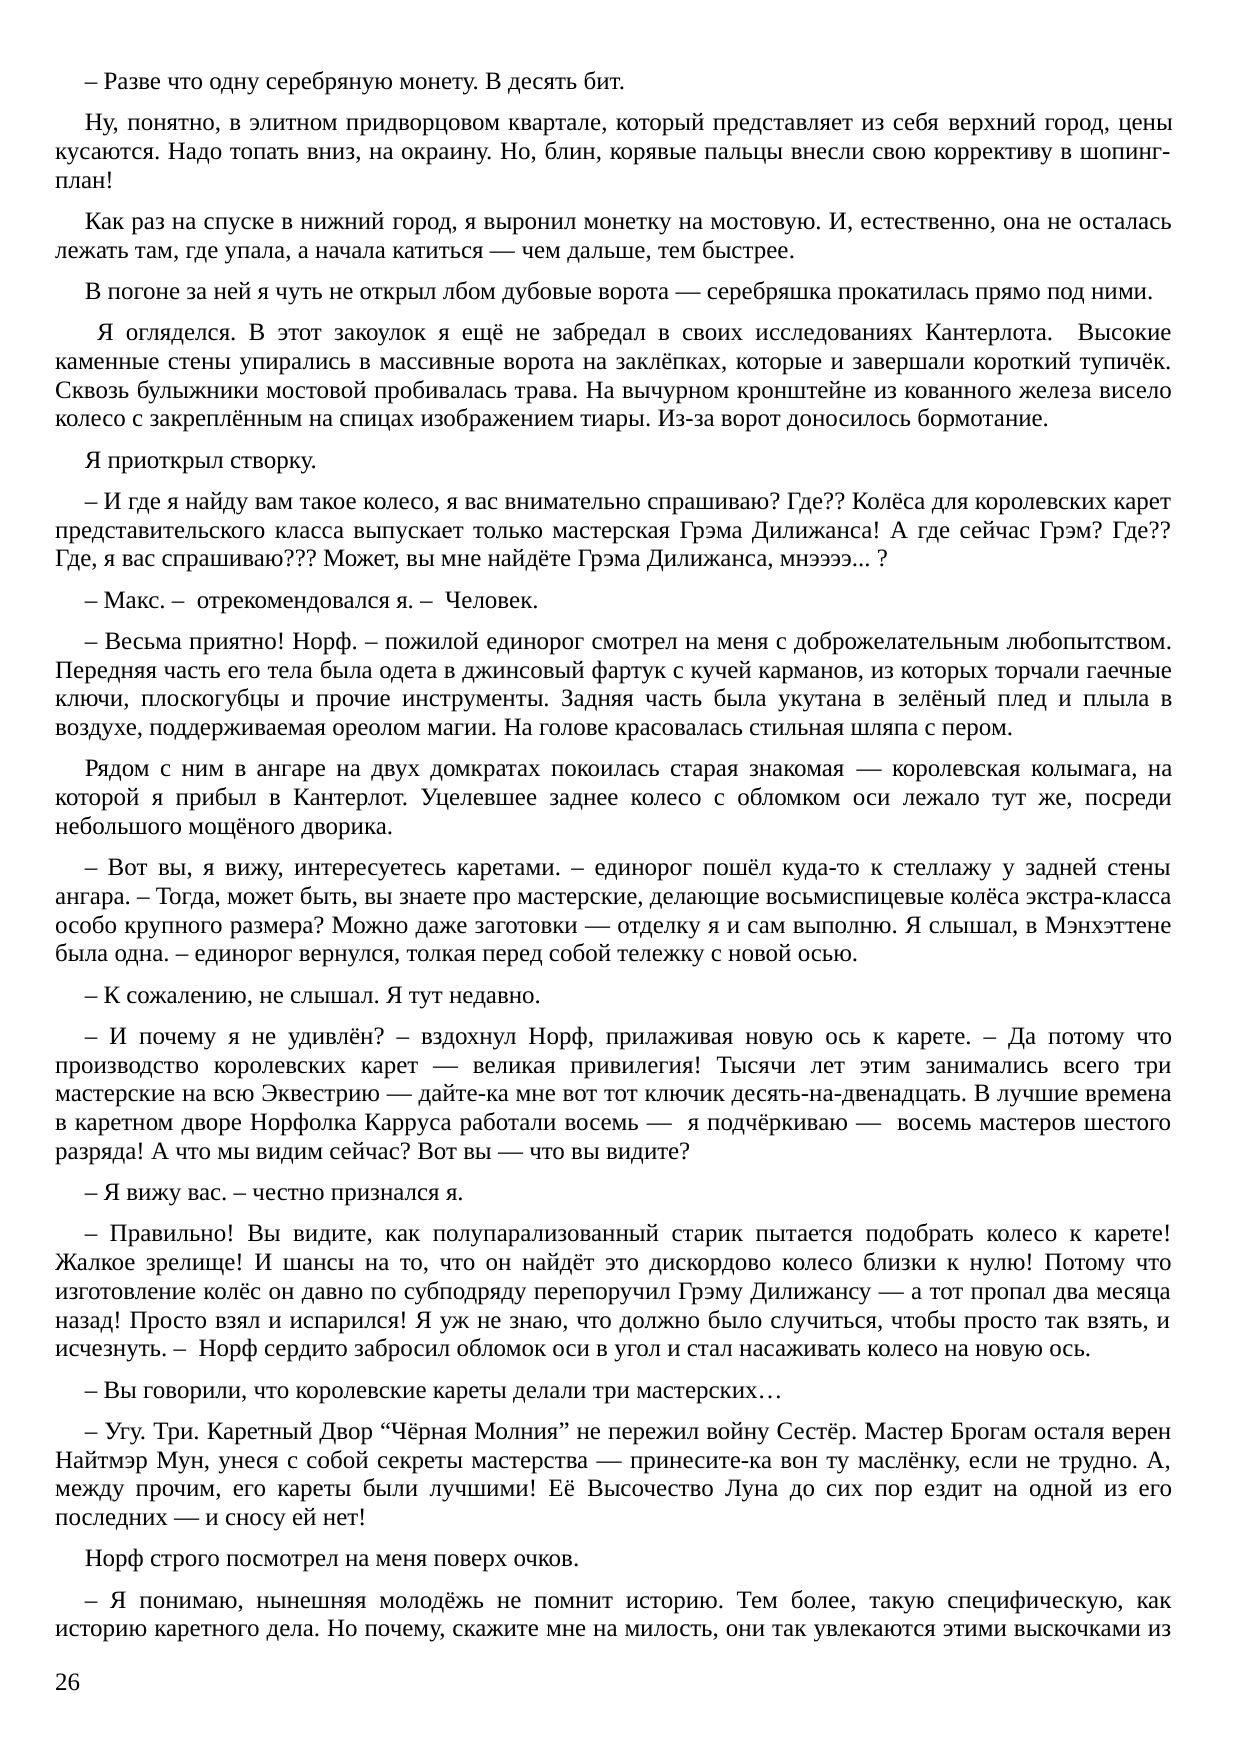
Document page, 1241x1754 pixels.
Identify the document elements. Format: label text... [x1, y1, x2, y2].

text – Вот вы, я вижу, интересуетесь каретами. – единорог пошёл куда-то к стеллажу у задней стены ангара. – Тогда, может быть, вы знаете про мастерские, делающие восьмиспицевые колёса экстра-класса особо крупного размера? Можно даже заготовки — отделку я и сам выполню. Я слышал, в Мэнхэттене была одна. – единорог вернулся, толкая перед собой тележку с новой осью. [55, 852, 1173, 967]
text – Макс. – отрекомендовался я. – Человек. [55, 585, 1173, 613]
text Рядом с ним в ангаре на двух домкратах покоилась старая знакомая — королевская колымага, на которой я прибыл в Кантерлот. Уцелевшее заднее колесо с обломком оси лежало тут же, посреди небольшого мощёного дворика. [55, 753, 1173, 840]
text Как раз на спуске в нижний город, я выронил монетку на мостовую. И, естественно, она не осталась лежать там, где упала, а начала катиться — чем дальше, тем быстрее. [55, 206, 1173, 263]
text – Угу. Три. Каретный Двор “Чёрная Молния” не пережил войну Сестёр. Мастер Брогам осталя верен Найтмэр Мун, унеся с собой секреты мастерства — принесите-ка вон ту маслёнку, если не трудно. А, между прочим, его кареты были лучшими! Её Высочество Луна до сих пор ездит на одной из его последних — и сносу ей нет! [55, 1416, 1173, 1531]
text – К сожалению, не слышал. Я тут недавно. [55, 980, 1173, 1008]
text В погоне за ней я чуть не открыл лбом дубовые ворота — серебряшка прокатилась прямо под ними. [55, 276, 1173, 305]
text Норф строго посмотрел на меня поверх очков. [55, 1543, 1173, 1572]
text Я огляделся. В этот закоулок я ещё не забредал в своих исследованиях Кантерлота. Высокие каменные стены упирались в массивные ворота на заклёпках, которые и завершали короткий тупичёк. Сквозь булыжники мостовой пробивалась трава. На вычурном кронштейне из кованного железа висело колесо с закреплённым на спицах изображением тиары. Из-за ворот доносилось бормотание. [55, 317, 1173, 432]
text – Я вижу вас. – честно признался я. [55, 1177, 1173, 1206]
text – И где я найду вам такое колесо, я вас внимательно спрашиваю? Где?? Колёса для королевских карет представительского класса выпускает только мастерская Грэма Дилижанса! А где сейчас Грэм? Где?? Где, я вас спрашиваю??? Может, вы мне найдёте Грэма Дилижанса, мнээээ... ? [55, 486, 1173, 572]
text Ну, понятно, в элитном придворцовом квартале, который представляет из себя верхний город, цены кусаются. Надо топать вниз, на окраину. Но, блин, корявые пальцы внесли свою коррективу в шопинг-план! [55, 107, 1173, 193]
text – Я понимаю, нынешняя молодёжь не помнит историю. Тем более, такую специфическую, как историю каретного дела. Но почему, скажите мне на милость, они так увлекаются этими выскочками из [55, 1585, 1173, 1642]
text – И почему я не удивлён? – вздохнул Норф, прилаживая новую ось к карете. – Да потому что производство королевских карет — великая привилегия! Тысячи лет этим занимались всего три мастерские на всю Эквестрию — дайте-ка мне вот тот ключик десять-на-двенадцать. В лучшие времена в каретном дворе Норфолка Карруса работали восемь — я подчёркиваю — восемь мастеров шестого разряда! А что мы видим сейчас? Вот вы — что вы видите? [55, 1021, 1173, 1165]
text – Весьма приятно! Норф. – пожилой единорог смотрел на меня с доброжелательным любопытством. Передняя часть его тела была одета в джинсовый фартук с кучей карманов, из которых торчали гаечные ключи, плоскогубцы и прочие инструменты. Задняя часть была укутана в зелёный плед и плыла в воздухе, поддерживаемая ореолом магии. На голове красовалась стильная шляпа с пером. [55, 626, 1173, 741]
text Я приоткрыл створку. [55, 445, 1173, 473]
text – Правильно! Вы видите, как полупарализованный старик пытается подобрать колесо к карете! Жалкое зрелище! И шансы на то, что он найдёт это дискордово колесо близки к нулю! Потому что изготовление колёс он давно по субподряду перепоручил Грэму Дилижансу — а тот пропал два месяца назад! Просто взял и испарился! Я уж не знаю, что должно было случиться, чтобы просто так взять, и исчезнуть. – Норф сердито забросил обломок оси в угол и стал насаживать колесо на новую ось. [55, 1218, 1173, 1362]
text – Разве что одну серебряную монету. В десять бит. [55, 66, 1173, 95]
text – Вы говорили, что королевские кареты делали три мастерских… [55, 1375, 1173, 1403]
